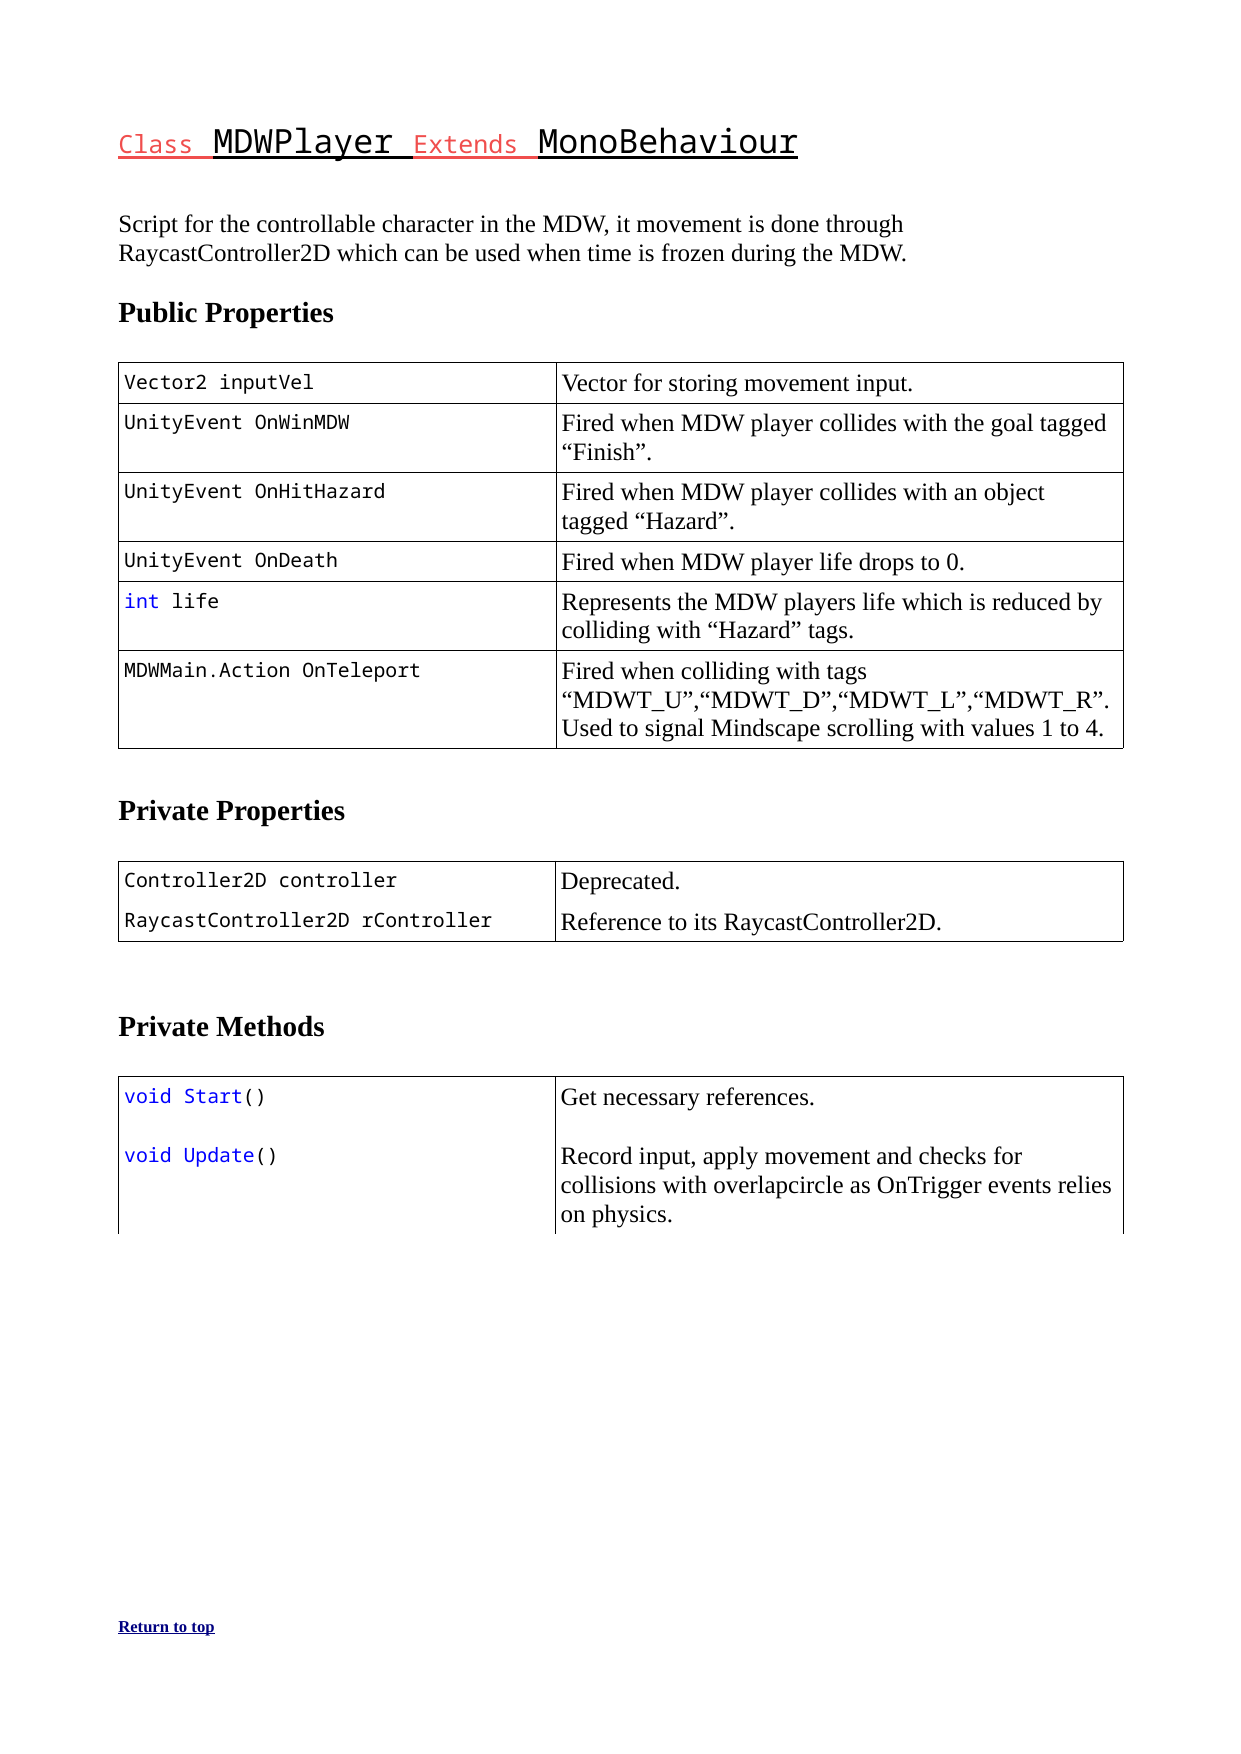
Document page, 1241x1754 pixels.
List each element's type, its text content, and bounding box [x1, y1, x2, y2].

table_cell UnityEvent OnWinMDW [119, 404, 556, 472]
text Script for the controllable character in the MDW, it movement is done through RaycastController2D which can be used when time is frozen during the MDW. [118, 209, 1122, 266]
table_header Vector2 inputVel [119, 363, 556, 403]
table_cell Fired when colliding with tags “MDWT_U”,“MDWT_D”,“MDWT_L”,“MDWT_R”. Used to signal Mindscape scrolling with values 1 to 4. [557, 651, 1123, 748]
table_cell Fired when MDW player life drops to 0. [557, 542, 1123, 581]
text Class MDWPlayer Extends MonoBehaviour [118, 118, 1122, 163]
table_cell Record input, apply movement and checks for collisions with overlapcircle as OnTrigger events relies on physics. [556, 1136, 1123, 1233]
table_cell UnityEvent OnDeath [119, 542, 556, 581]
table_header Get necessary references. [556, 1077, 1123, 1136]
table_cell Represents the MDW players life which is reduced by colliding with “Hazard” tags. [557, 582, 1123, 650]
table_cell Reference to its RaycastController2D. [556, 901, 1123, 941]
text Private Methods [118, 1009, 1122, 1043]
table_cell Fired when MDW player collides with the goal tagged “Finish”. [557, 404, 1123, 472]
table_header Deprecated. [556, 862, 1123, 901]
table_cell int life [119, 582, 556, 650]
text Private Properties [118, 793, 1122, 827]
text Public Properties [118, 295, 1122, 329]
table_cell void Update() [119, 1136, 555, 1233]
table_cell RaycastController2D rController [119, 901, 555, 941]
table_cell Fired when MDW player collides with an object tagged “Hazard”. [557, 473, 1123, 541]
table_cell MDWMain.Action OnTeleport [119, 651, 556, 748]
table_header void Start() [119, 1077, 555, 1136]
table_cell UnityEvent OnHitHazard [119, 473, 556, 541]
table_header Vector for storing movement input. [557, 363, 1123, 403]
table_header Controller2D controller [119, 862, 555, 901]
